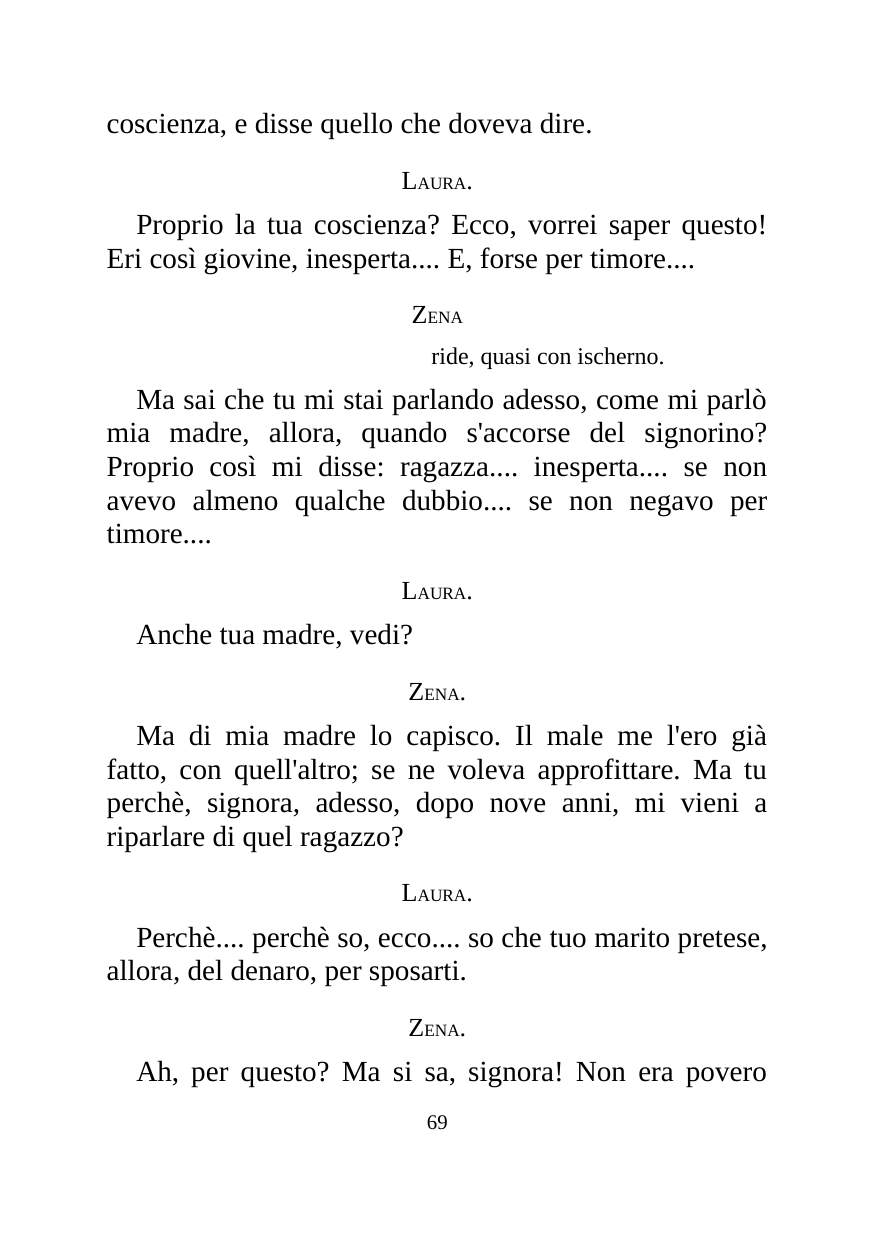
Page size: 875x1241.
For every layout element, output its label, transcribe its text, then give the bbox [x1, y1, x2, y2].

text Laura. [106, 877, 768, 907]
text Proprio la tua coscienza? Ecco, vorrei saper questo! Eri così giovine, inesperta.... E, forse per timore.... [106, 207, 768, 274]
text Laura. [106, 165, 768, 195]
text Ah, per questo? Ma si sa, signora! Non era povero [106, 1054, 768, 1088]
text Ma di mia madre lo capisco. Il male me l'ero già fatto, con quell'altro; se ne voleva approfittare. Ma tu perchè, signora, adesso, dopo nove anni, mi vieni a riparlare di quel ragazzo? [106, 718, 768, 852]
text Zena. [106, 1012, 768, 1042]
text coscienza, e disse quello che doveva dire. [106, 106, 768, 140]
text Laura. [106, 575, 768, 605]
text Ma sai che tu mi stai parlando adesso, come mi parlò mia madre, allora, quando s'accorse del signorino? Proprio così mi disse: ragazza.... inesperta.... se non avevo almeno qualche dubbio.... se non negavo per timore.... [106, 382, 768, 550]
text ride, quasi con ischerno. [402, 342, 768, 369]
text Perchè.... perchè so, ecco.... so che tuo marito pretese, allora, del denaro, per sposarti. [106, 920, 768, 987]
text Anche tua madre, vedi? [106, 617, 768, 651]
text Zena. [106, 676, 768, 706]
text Zena [106, 299, 768, 329]
